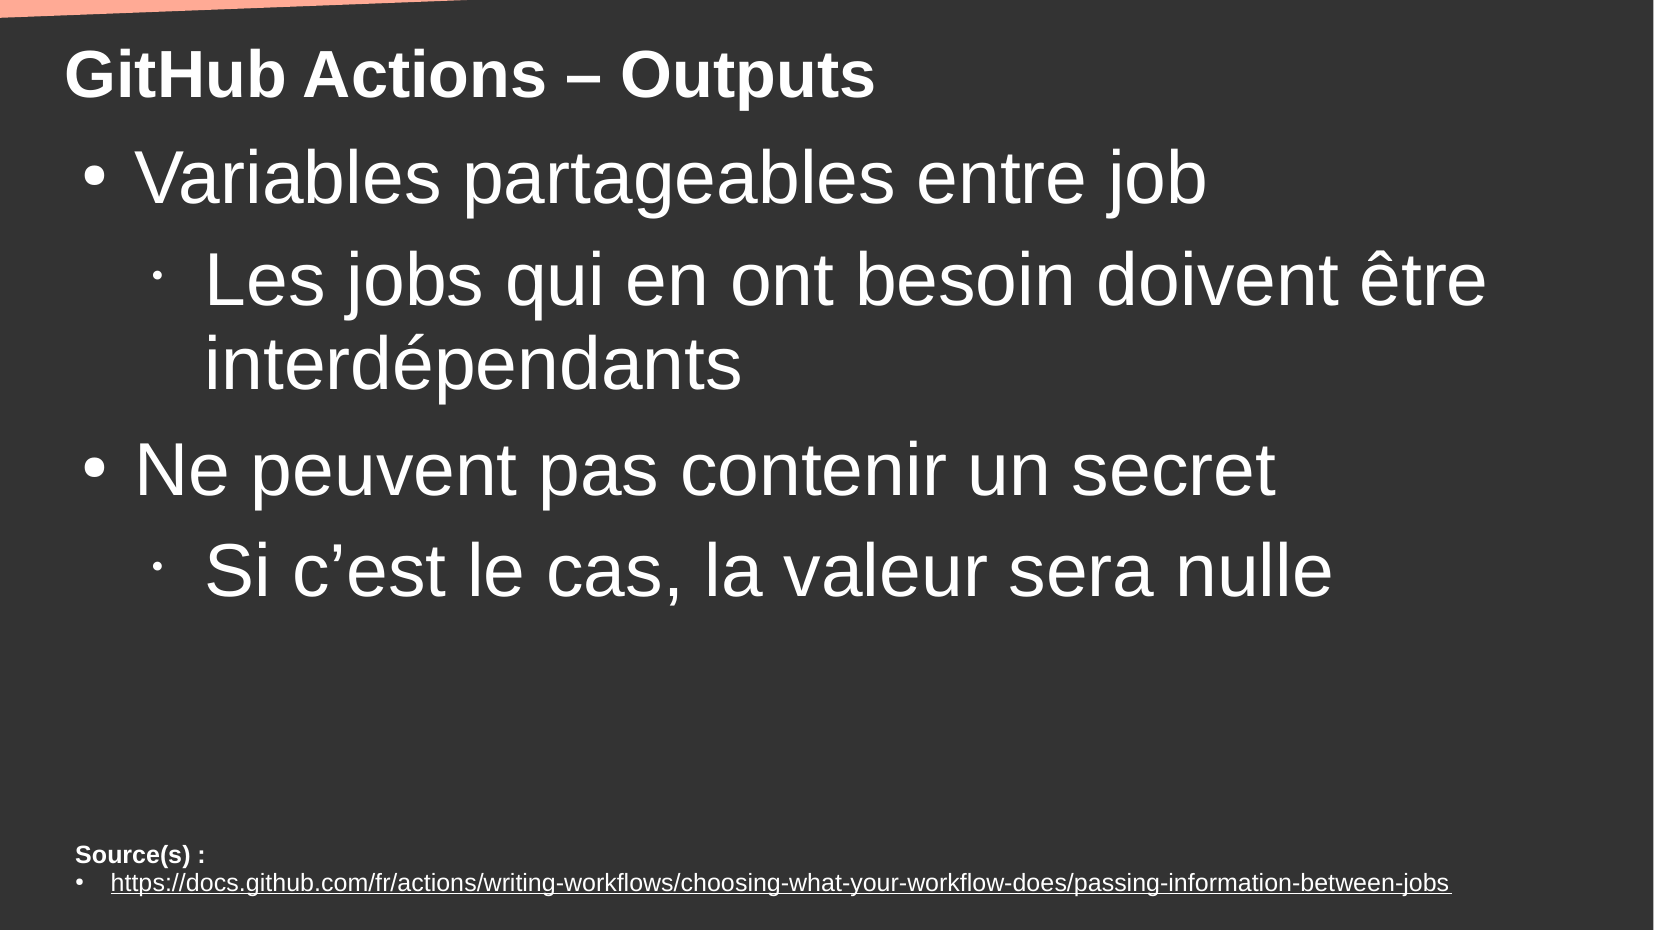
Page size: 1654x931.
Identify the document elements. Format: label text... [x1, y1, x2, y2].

text_box Source(s) : https://docs.github.com/fr/actions/writing-workflows/choosing-what-your-workflow-does/passing-information-between-jobs [60, 795, 1595, 905]
text_box [0, 0, 467, 18]
title GitHub Actions – Outputs [64, 37, 1577, 119]
list Variables partageables entre job Les jobs qui en ont besoin doivent être interdépendants Ne peuvent pas contenir un secret Si c’est le cas, la valeur sera nulle [63, 135, 1630, 721]
